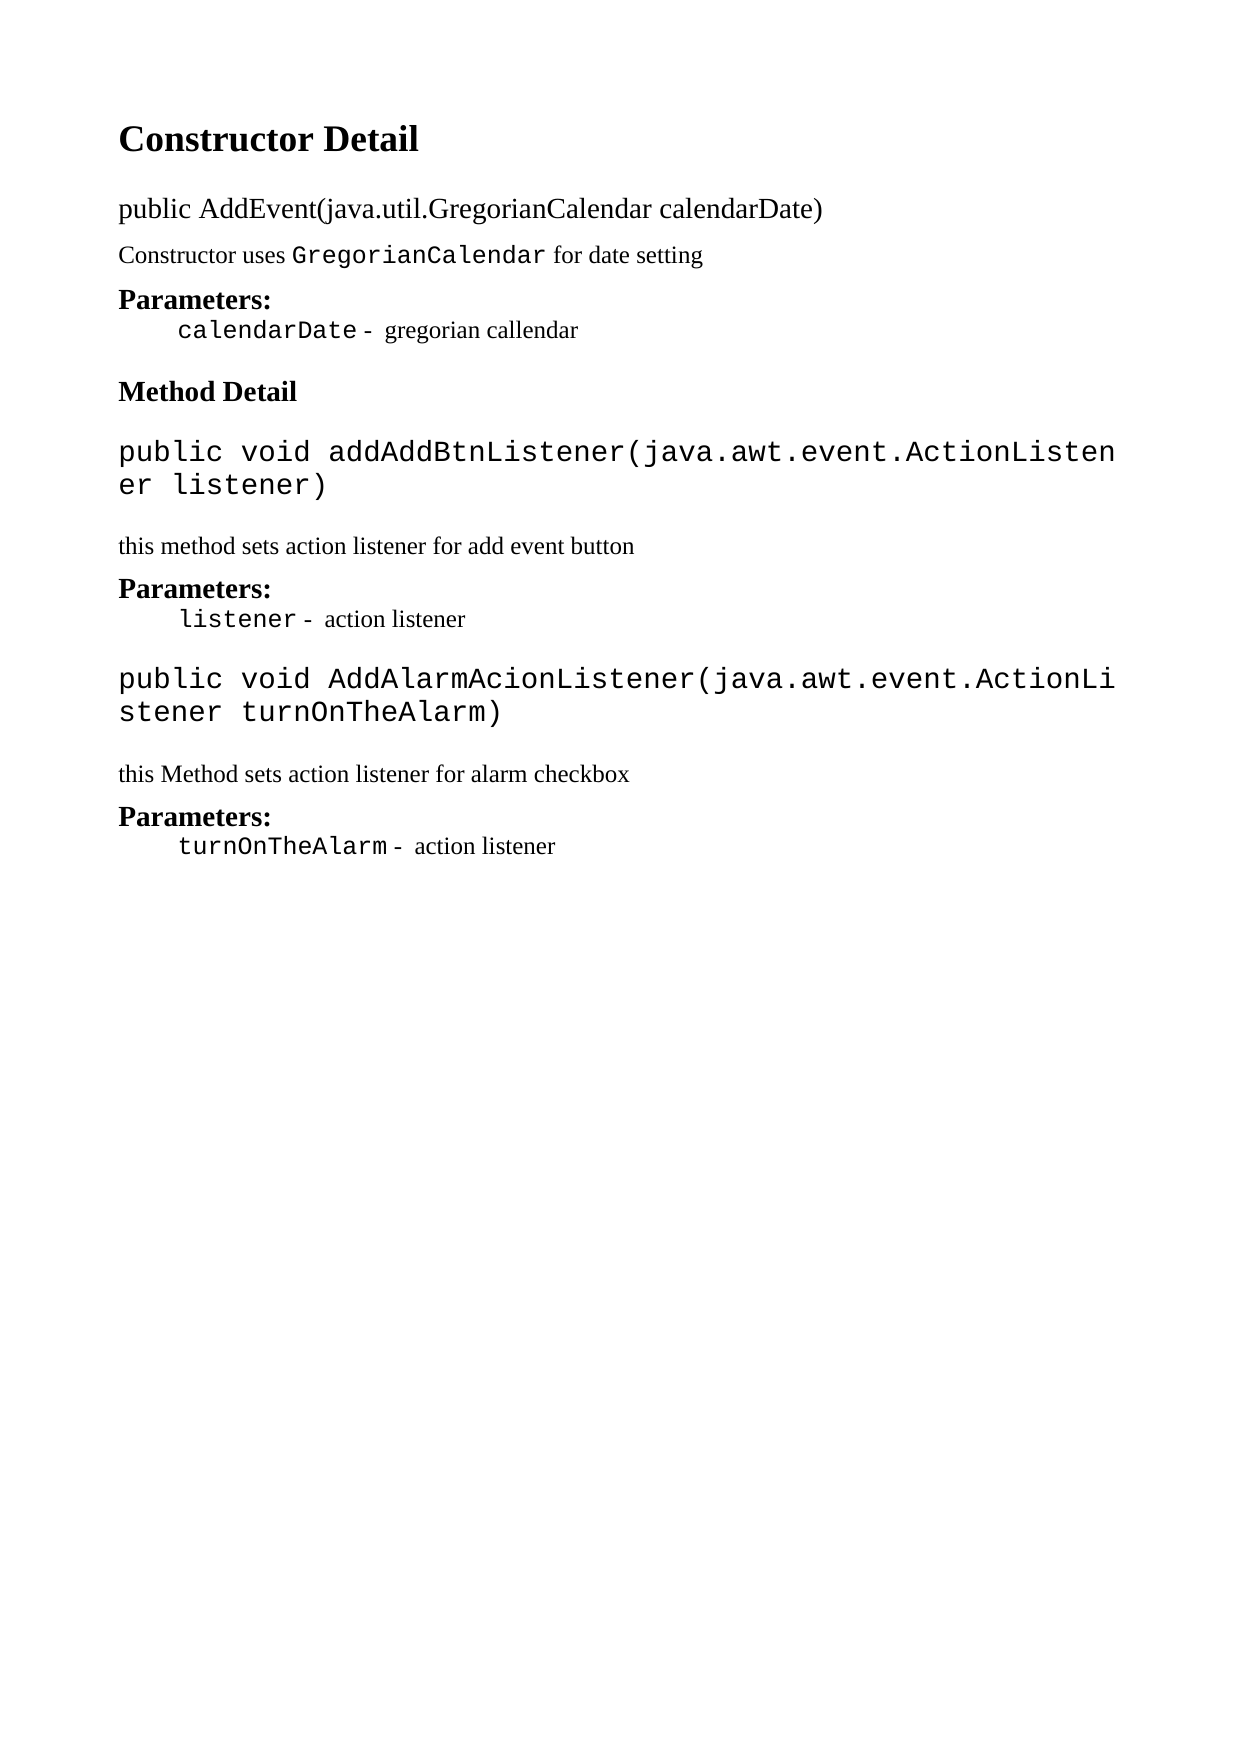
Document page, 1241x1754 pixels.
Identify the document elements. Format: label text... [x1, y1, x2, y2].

list calendarDate - gregorian callendar [177, 316, 1122, 346]
subtitle Parameters: [118, 800, 1122, 832]
subtitle Parameters: [118, 573, 1122, 605]
text Constructor uses GregorianCalendar for date setting [118, 241, 1122, 271]
list listener - action listener [177, 605, 1122, 635]
subtitle Parameters: [118, 284, 1122, 316]
text this Method sets action listener for alarm checkbox [118, 760, 1122, 787]
text public void addAddBtnListener(java.awt.event.ActionListener listener) [118, 437, 1122, 503]
subtitle Constructor Detail [118, 118, 1122, 160]
list turnOnTheAlarm - action listener [177, 832, 1122, 862]
text public AddEvent(java.util.GregorianCalendar calendarDate) [118, 193, 1122, 225]
text public void AddAlarmAcionListener(java.awt.event.ActionListener turnOnTheAlarm) [118, 664, 1122, 730]
text this method sets action listener for add event button [118, 532, 1122, 560]
subtitle Method Detail [118, 375, 1122, 407]
